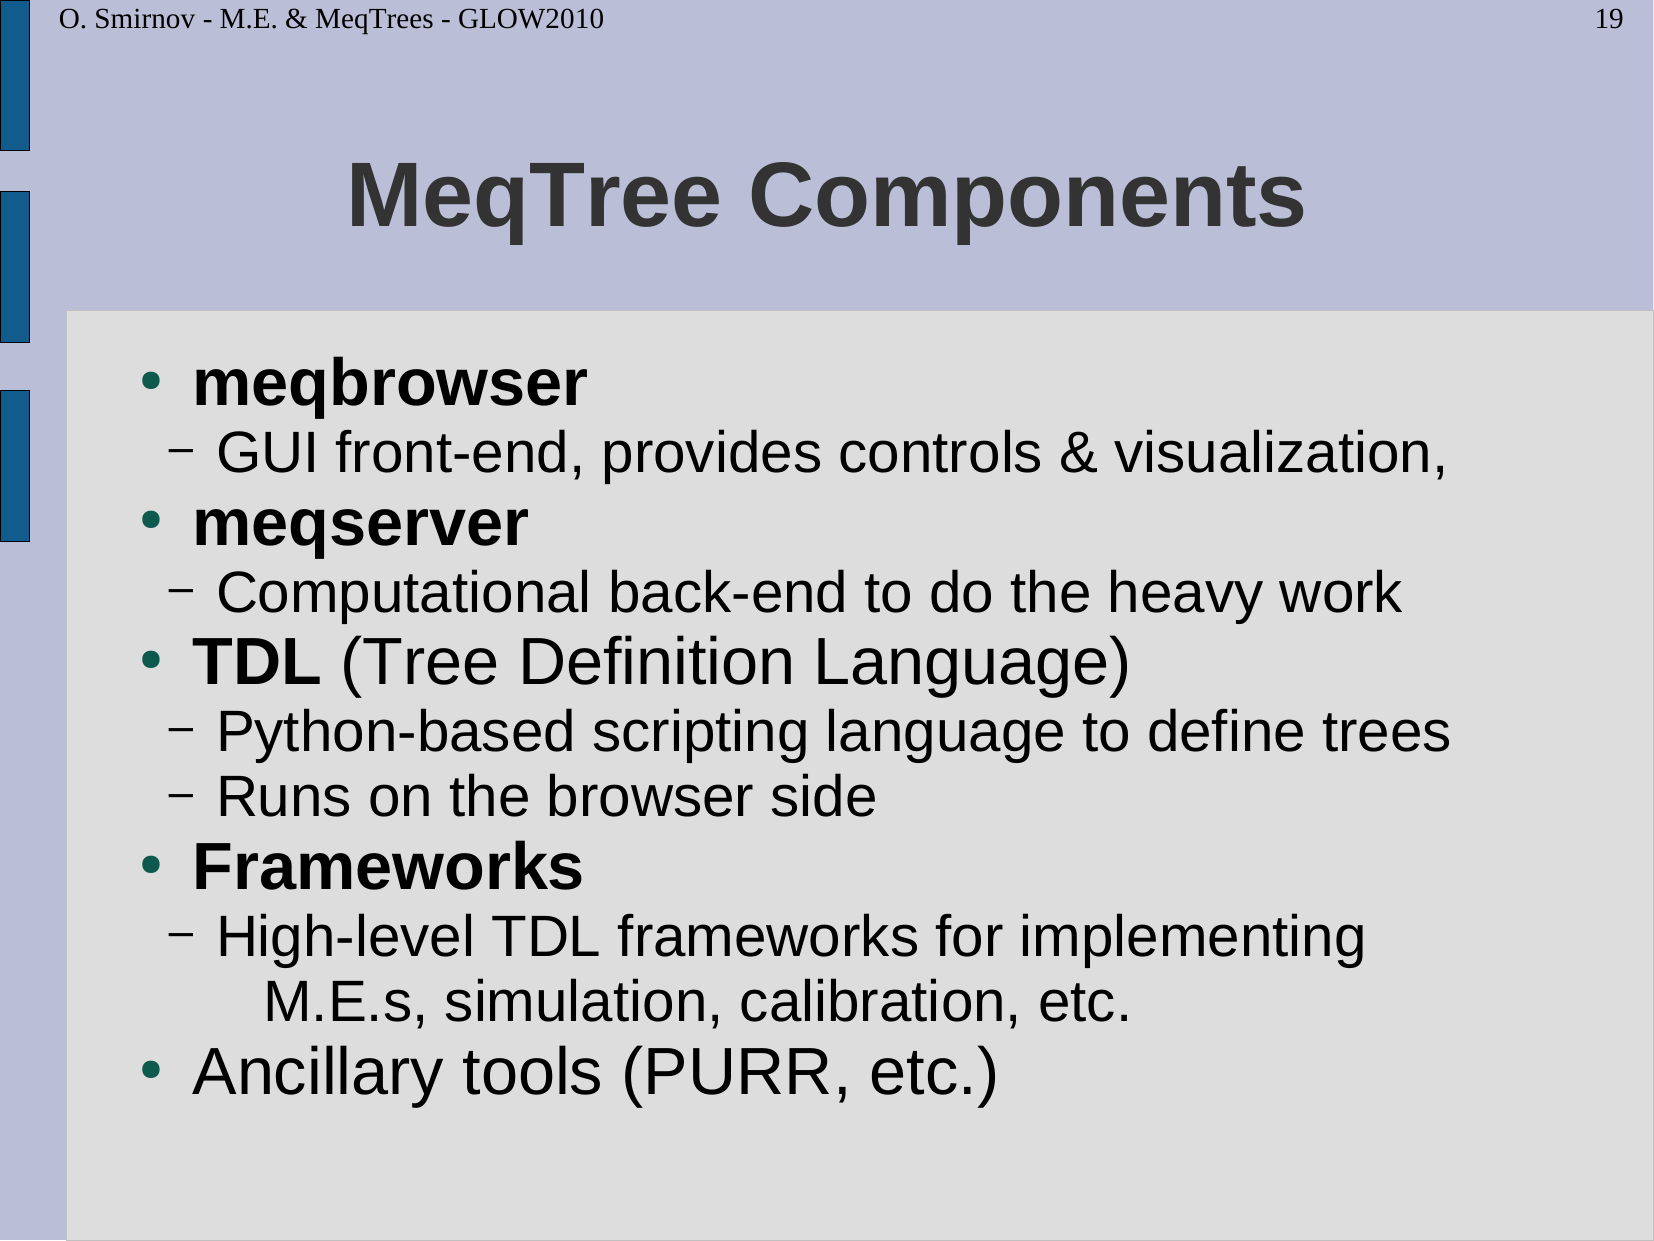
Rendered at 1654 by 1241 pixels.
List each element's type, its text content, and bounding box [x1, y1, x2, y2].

title MeqTree Components [121, 91, 1534, 299]
list meqbrowser GUI front-end, provides controls & visualization, meqserver Computational back-end to do the heavy work TDL (Tree Definition Language) Python-based scripting language to define trees Runs on the browser side Frameworks High-level TDL frameworks for implementing M.E.s, simulation, calibration, etc. Ancillary tools (PURR, etc.) [121, 344, 1534, 1149]
